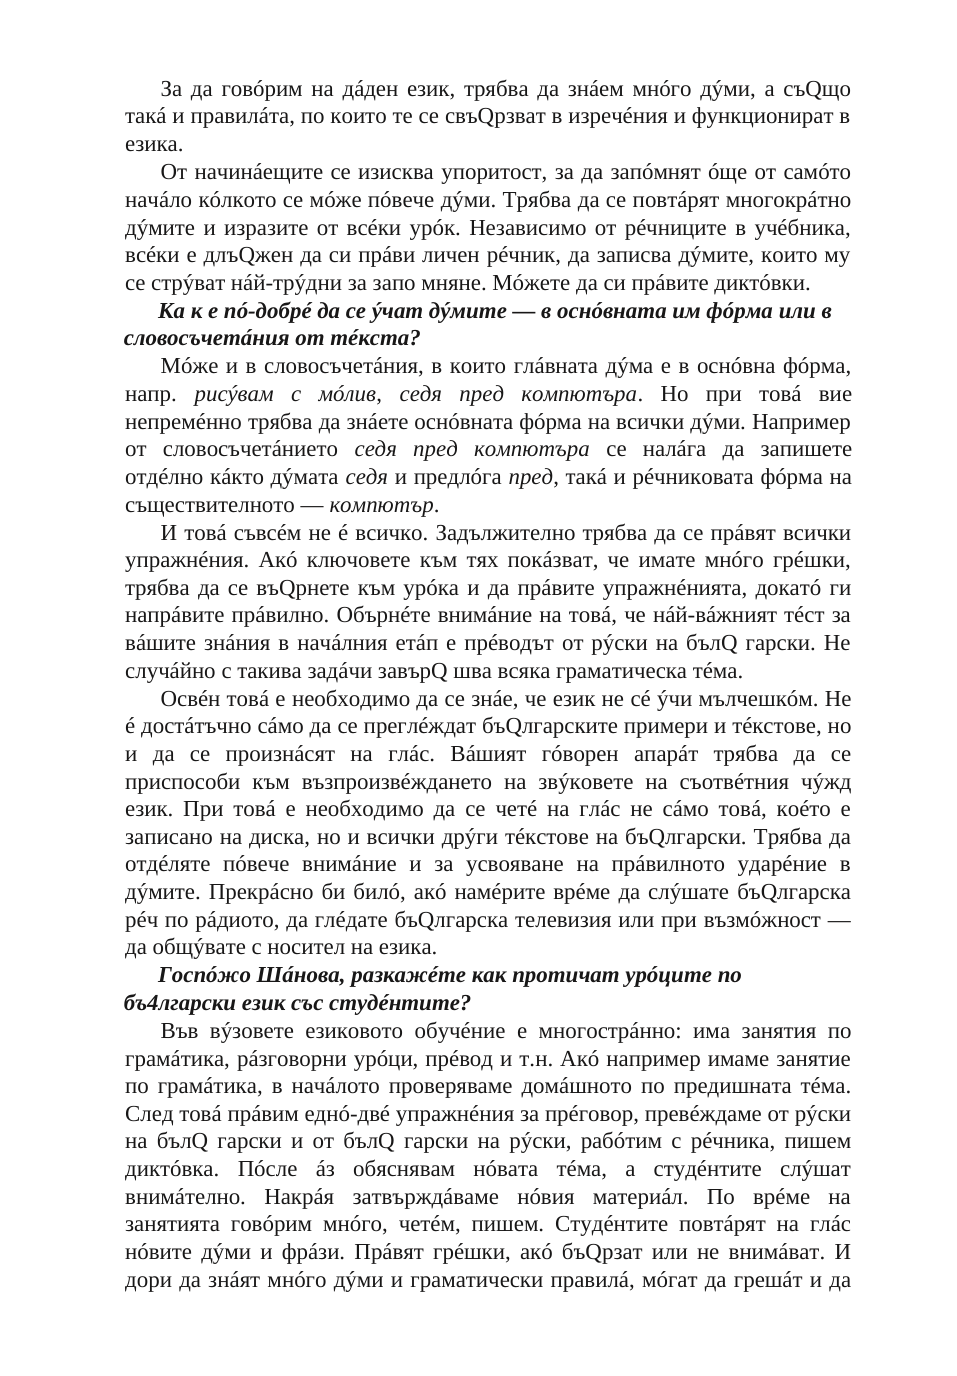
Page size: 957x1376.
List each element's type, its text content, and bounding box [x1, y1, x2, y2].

text От начинáещите се изисква упоритост, за да запóмнят óще от самóто начáло кóлкото се мóже пóвече дýми. Трябва да се повтáрят многокрáтно дýмите и изразите от всéки урóк. Независимо от рéчниците в учéбника, всéки е длъQжен да си прáви личен рéчник, да записва дýмите, които му се стрýват нáй-трýдни за запо мняне. Мóжете да си прáвите диктóвки. [125, 158, 852, 295]
text Освéн товá е необходимо да се знáе, че език не сé ýчи мълчешкóм. Не é достáтъчно сáмо да се преглéждат бъQлгарските примери и тéкстове, но и да се произнáсят на глáс. Вáшият гóворен апарáт трябва да се приспособи към възпроизвéждането на звýковете на съотвéтния чýжд език. При товá е необходимо да се четé на глáс не сáмо товá, коéто е записано на диска, но и всички дрýги тéкстове на бъQлгарски. Трябва да отдéляте пóвече внимáние и за усвояване на прáвилното ударéние в дýмите. Прекрáсно би билó, акó намéрите врéме да слýшате бъQлгарска рéч по рáдиото, да глéдате бъQлгарска телевизия или при възмóжност — да общýвате с носител на езика. [125, 685, 852, 960]
text Мóже и в словосъчетáния, в които глáвната дýма е в оснóвна фóрма, напр. рисýвам с мóлив, седя пред компютъра. Но при товá вие непремéнно трябва да знáете оснóвната фóрма на всички дýми. Например от словосъчетáнието седя пред компютъра се налáга да запишете отдéлно кáкто дýмата седя и предлóга пред, такá и рéчниковата фóрма на съществителното — компютър. [125, 353, 852, 517]
text И товá съвсéм не é всичко. Задължително трябва да се прáвят всички упражнéния. Акó ключовете към тях покáзват, че имате мнóго грéшки, трябва да се въQрнете към урóка и да прáвите упражнéнията, докатó ги напрáвите прáвилно. Обърнéте внимáние на товá, че нáй-вáжният тéст за вáшите знáния в начáлния етáп е прéводът от рýски на бълQ гарски. Не случáйно с такива задáчи завърQ шва всяка граматическа тéма. [125, 519, 852, 683]
text Във вýзовете езиковото обучéние е многострáнно: има занятия по грамáтика, рáзговорни урóци, прéвод и т.н. Акó например имаме занятие по грамáтика, в начáлото проверяваме домáшното по предишната тéма. След товá прáвим еднó-двé упражнéния за прéговор, превéждаме от рýски на бълQ гарски и от бълQ гарски на рýски, рабóтим с рéчника, пишем диктóвка. Пóсле áз обяснявам нóвата тéма, а студéнтите слýшат внимáтелно. Накрáя затвърждáваме нóвия материáл. По врéме на занятията говóрим мнóго, четéм, пишем. Студéнтите повтáрят на глáс нóвите дýми и фрáзи. Прáвят грéшки, акó бъQрзат или не внимáват. И дори да знáят мнóго дýми и граматически правилá, мóгат да грешáт и да [125, 1017, 852, 1292]
text За да говóрим на дáден език, трябва да знáем мнóго дýми, а съQщо такá и правилáта, по които те се свъQрзват в изречéния и функционират в езика. [125, 75, 852, 157]
text Госпóжо Шáнова, разкажéте как протичат урóците по бъ4лгарски език със студéнтите? [123, 961, 857, 1015]
text Ка к е пó-добрé да се ýчат дýмите — в оснóвната им фóрма или в словосъчетáния от тéкста? [123, 297, 857, 351]
